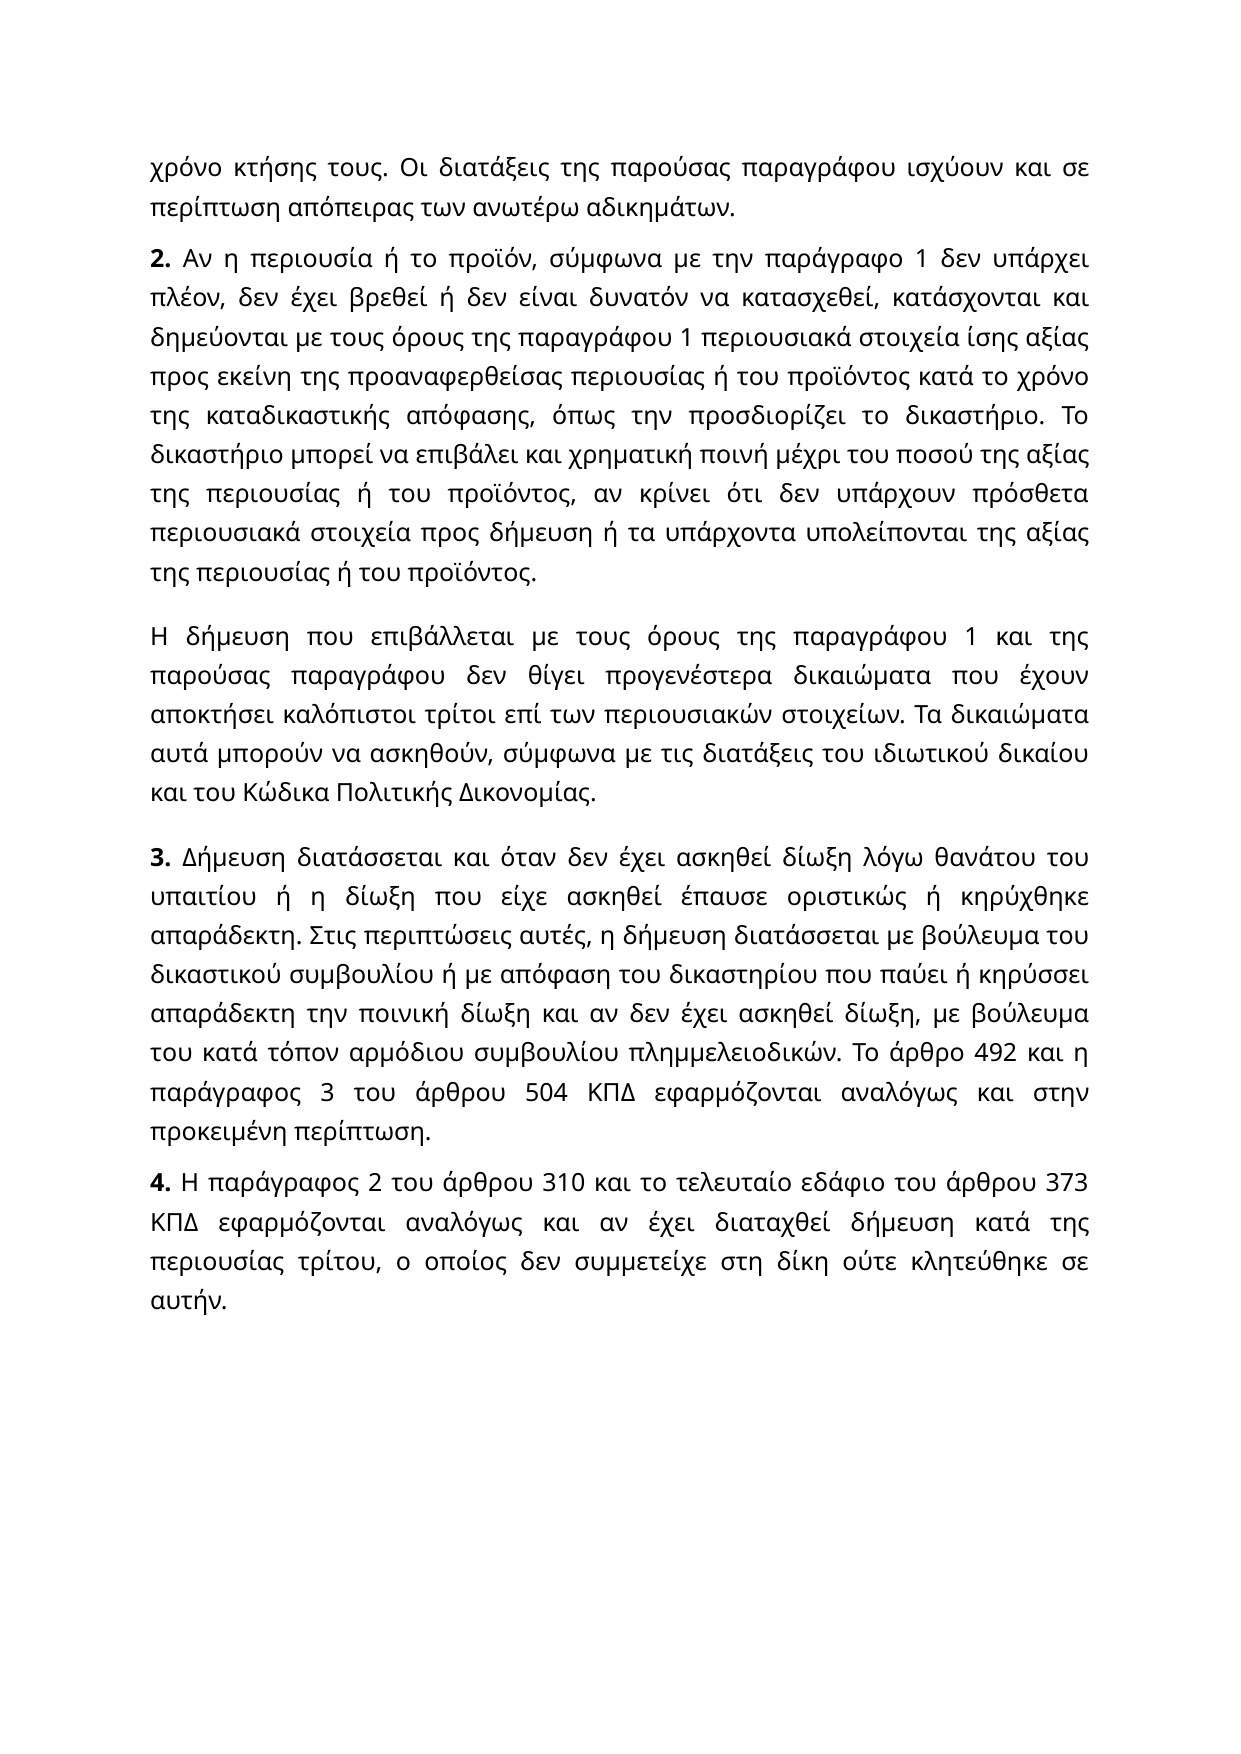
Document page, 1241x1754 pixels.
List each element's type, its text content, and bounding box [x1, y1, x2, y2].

text 2. Αν η περιουσία ή το προϊόν, σύμφωνα με την παράγραφο 1 δεν υπάρχει πλέον, δεν έχει βρεθεί ή δεν είναι δυνατόν να κατασχεθεί, κατάσχονται και δημεύονται με τους όρους της παραγράφου 1 περιουσιακά στοιχεία ίσης αξίας προς εκείνη της προαναφερθείσας περιουσίας ή του προϊόντος κατά το χρόνο της καταδικαστικής απόφασης, όπως την προσδιορίζει το δικαστήριο. Το δικαστήριο μπορεί να επιβάλει και χρηματική ποινή μέχρι του ποσού της αξίας της περιουσίας ή του προϊόντος, αν κρίνει ότι δεν υπάρχουν πρόσθετα περιουσιακά στοιχεία προς δήμευση ή τα υπάρχοντα υπολείπονται της αξίας της περιουσίας ή του προϊόντος. [150, 241, 1090, 588]
text 4. Η παράγραφος 2 του άρθρου 310 και το τελευταίο εδάφιο του άρθρου 373 ΚΠΔ εφαρμόζονται αναλόγως και αν έχει διαταχθεί δήμευση κατά της περιουσίας τρίτου, ο οποίος δεν συμμετείχε στη δίκη ούτε κλητεύθηκε σε αυτήν. [150, 1165, 1090, 1317]
text Η δήμευση που επιβάλλεται με τους όρους της παραγράφου 1 και της παρούσας παραγράφου δεν θίγει προγενέστερα δικαιώματα που έχουν αποκτήσει καλόπιστοι τρίτοι επί των περιουσιακών στοιχείων. Τα δικαιώματα αυτά μπορούν να ασκηθούν, σύμφωνα με τις διατάξεις του ιδιωτικού δικαίου και του Κώδικα Πολιτικής Δικονομίας. [150, 618, 1090, 809]
text χρόνο κτήσης τους. Οι διατάξεις της παρούσας παραγράφου ισχύουν και σε περίπτωση απόπειρας των ανωτέρω αδικημάτων. [150, 150, 1090, 223]
text 3. Δήμευση διατάσσεται και όταν δεν έχει ασκηθεί δίωξη λόγω θανάτου του υπαιτίου ή η δίωξη που είχε ασκηθεί έπαυσε οριστικώς ή κηρύχθηκε απαράδεκτη. Στις περιπτώσεις αυτές, η δήμευση διατάσσεται με βούλευμα του δικαστικού συμβουλίου ή με απόφαση του δικαστηρίου που παύει ή κηρύσσει απαράδεκτη την ποινική δίωξη και αν δεν έχει ασκηθεί δίωξη, με βούλευμα του κατά τόπον αρμόδιου συμβουλίου πλημμελειοδικών. Το άρθρο 492 και η παράγραφος 3 του άρθρου 504 ΚΠΔ εφαρμόζονται αναλόγως και στην προκειμένη περίπτωση. [150, 839, 1090, 1147]
